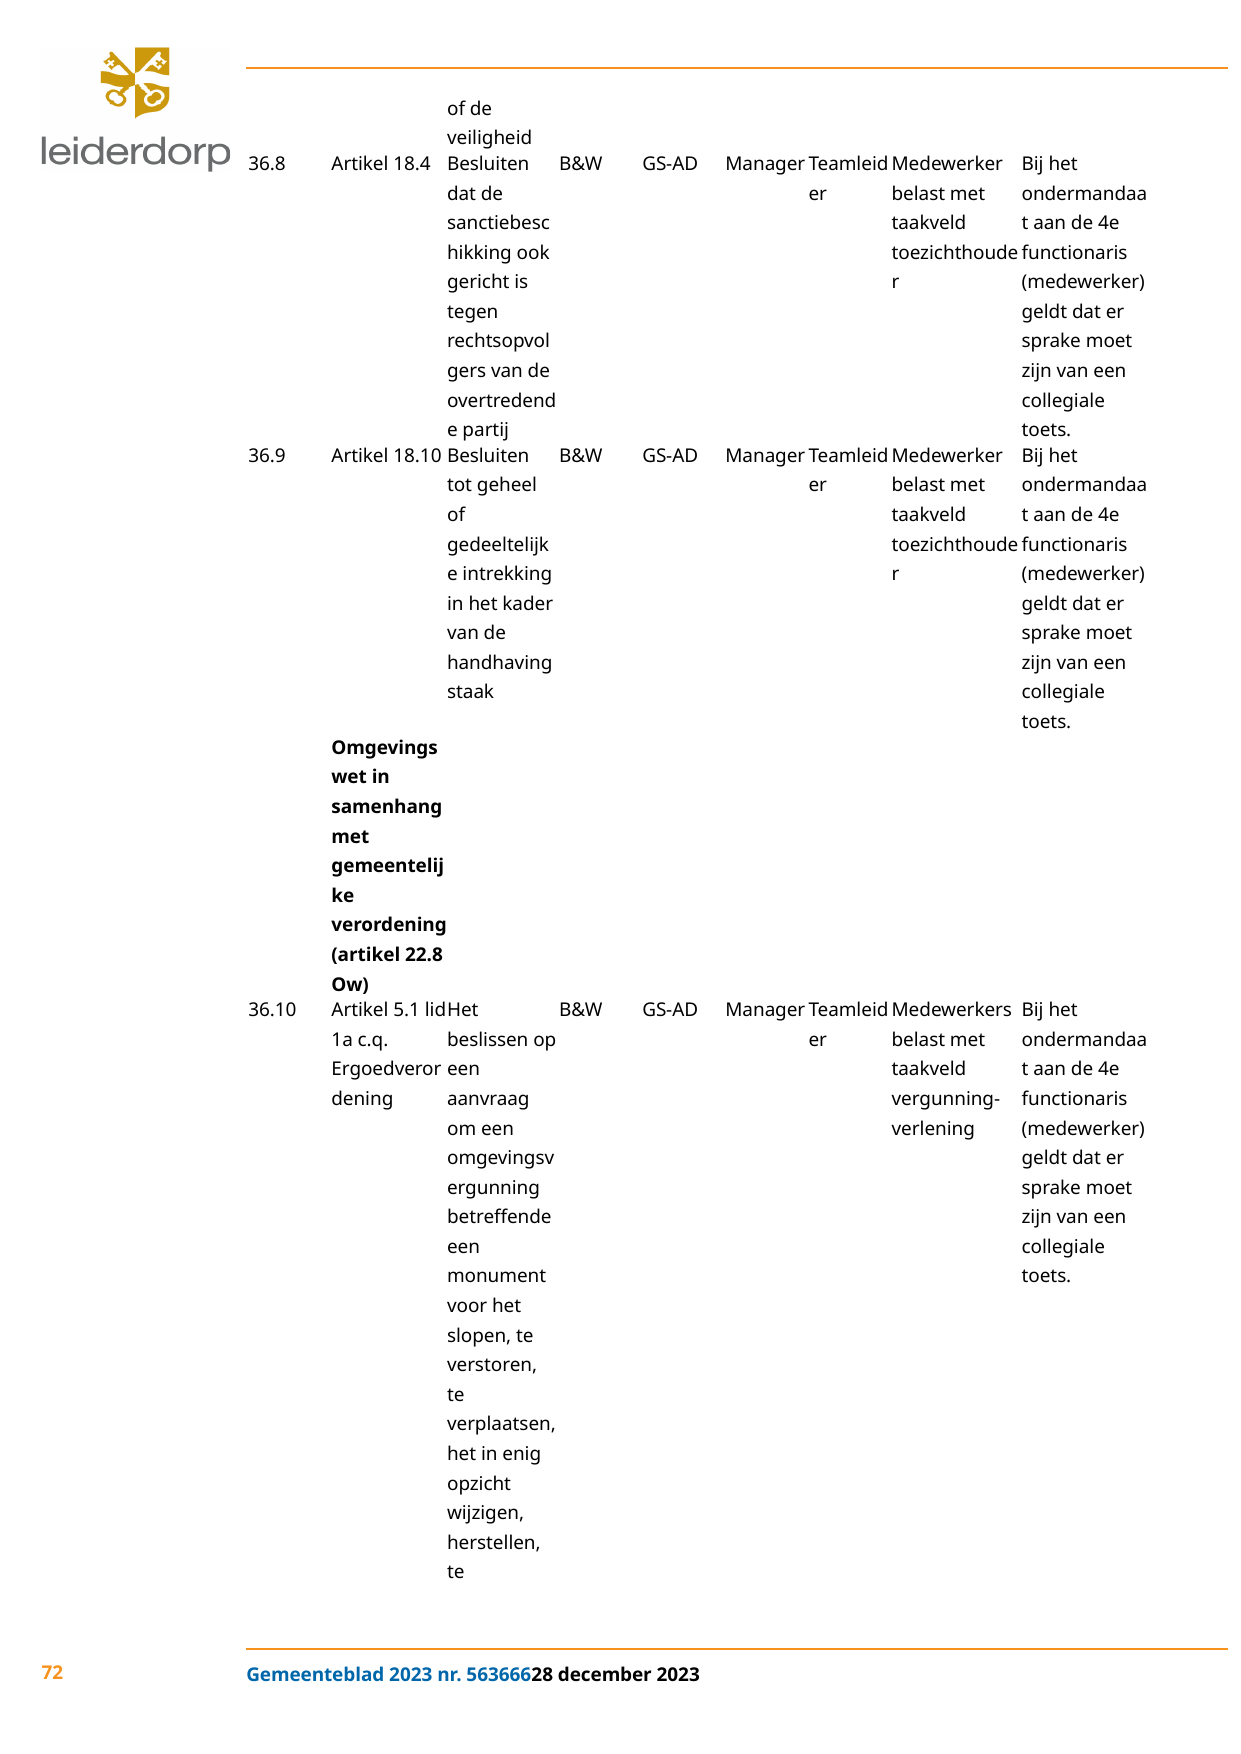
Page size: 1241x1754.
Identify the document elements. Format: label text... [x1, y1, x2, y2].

table_cell B&W [559, 150, 642, 442]
table_cell [447, 734, 559, 996]
table_cell Besluiten dat de sanctiebeschikking ook gericht is tegen rechtsopvolgers van de overtredende partij [447, 150, 559, 442]
table_cell Besluiten tot geheel of gedeeltelijke intrekking in het kader van de handhavingstaak [447, 442, 559, 734]
table_cell Bij het ondermandaat aan de 4e functionaris (medewerker) geldt dat er sprake moet zijn van een collegiale toets. [1021, 996, 1152, 1584]
table_cell [808, 95, 891, 150]
table_cell Medewerker belast met taakveld toezichthouder [891, 150, 1021, 442]
table_cell [248, 734, 331, 996]
table_cell [891, 734, 1021, 996]
table_cell [331, 95, 447, 150]
table_cell Manager [725, 996, 808, 1584]
table_cell [891, 95, 1021, 150]
table_cell B&W [559, 442, 642, 734]
table_cell Teamleider [808, 150, 891, 442]
table_cell [725, 734, 808, 996]
table_cell Medewerkers belast met taakveld vergunning-verlening [891, 996, 1021, 1584]
table_cell [1021, 734, 1152, 996]
table_cell [559, 734, 642, 996]
table_cell 36.9 [248, 442, 331, 734]
table_cell GS-AD [642, 442, 725, 734]
table_cell Artikel 18.10 [331, 442, 447, 734]
table_cell [725, 95, 808, 150]
table_cell Manager [725, 442, 808, 734]
table_cell Teamleider [808, 442, 891, 734]
table_cell 36.10 [248, 996, 331, 1584]
table_cell Het beslissen op een aanvraag om een omgevingsvergunning betreffende een monument voor het slopen, te verstoren, te verplaatsen, het in enig opzicht wijzigen, herstellen, te [447, 996, 559, 1584]
table_cell Teamleider [808, 996, 891, 1584]
table_cell Medewerker belast met taakveld toezichthouder [891, 442, 1021, 734]
table_cell [808, 734, 891, 996]
table_cell [559, 95, 642, 150]
table_cell Artikel 5.1 lid 1a c.q. Ergoedverordening [331, 996, 447, 1584]
table_cell [642, 95, 725, 150]
table_cell Artikel 18.4 [331, 150, 447, 442]
table_cell GS-AD [642, 996, 725, 1584]
table_cell of de veiligheid [447, 95, 559, 150]
table_cell GS-AD [642, 150, 725, 442]
table_cell Omgevingswet in samenhang met gemeentelijke verordening (artikel 22.8 Ow) [331, 734, 447, 996]
table_cell [248, 95, 331, 150]
table_cell B&W [559, 996, 642, 1584]
table_cell 36.8 [248, 150, 331, 442]
picture [41, 47, 231, 172]
table_cell Manager [725, 150, 808, 442]
table_cell Bij het ondermandaat aan de 4e functionaris (medewerker) geldt dat er sprake moet zijn van een collegiale toets. [1021, 442, 1152, 734]
table_cell [1021, 95, 1152, 150]
table_cell Bij het ondermandaat aan de 4e functionaris (medewerker) geldt dat er sprake moet zijn van een collegiale toets. [1021, 150, 1152, 442]
table_cell [642, 734, 725, 996]
